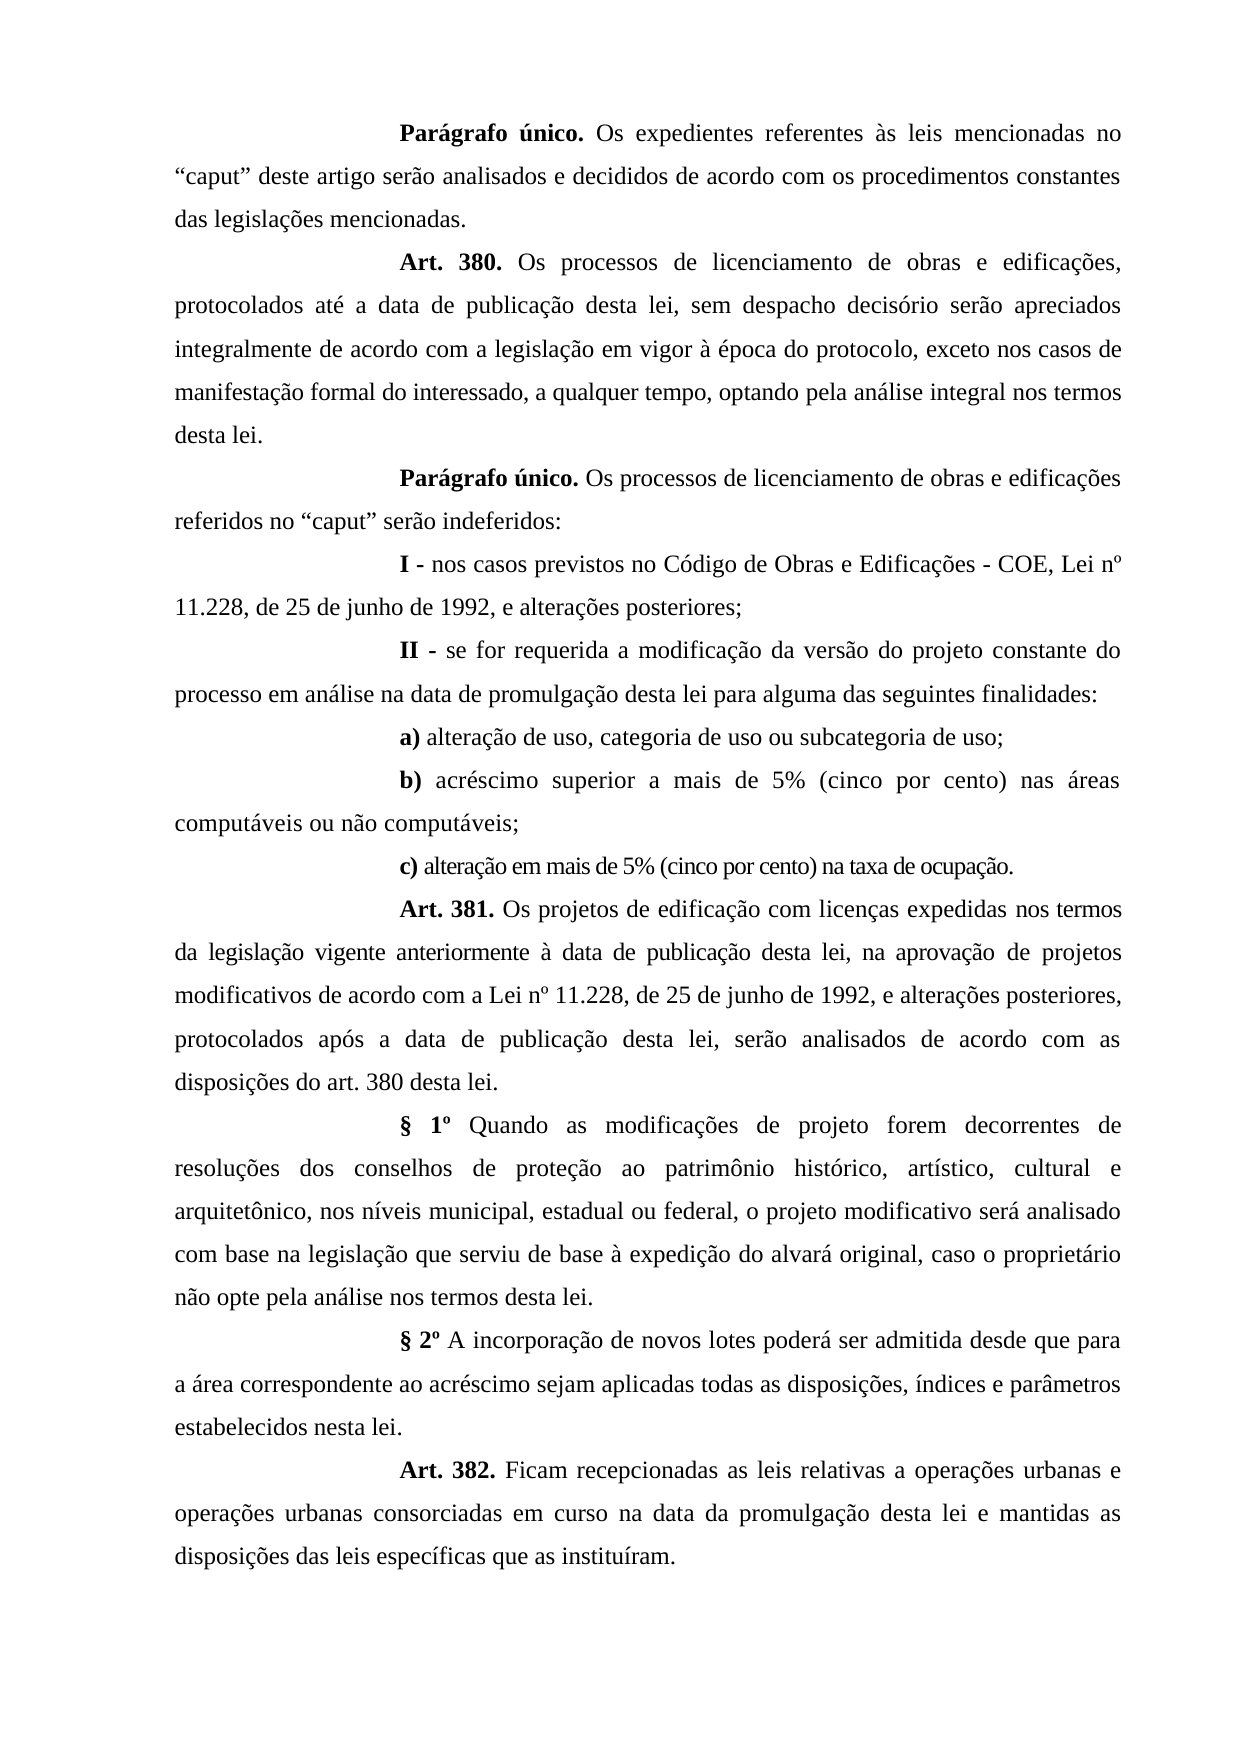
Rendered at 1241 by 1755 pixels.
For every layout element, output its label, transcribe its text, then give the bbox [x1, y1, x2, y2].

text Parágrafo único. Os expedientes referentes às leis mencionadas no “caput” deste artigo serão analisados e decididos de acordo com os procedimentos constantes das legislações mencionadas. [174, 118, 1122, 233]
text § 2º A incorporação de novos lotes poderá ser admitida desde que para a área correspondente ao acréscimo sejam aplicadas todas as disposições, índices e parâmetros estabelecidos nesta lei. [174, 1326, 1122, 1441]
text II - se for requerida a modificação da versão do projeto constante do processo em análise na data de promulgação desta lei para alguma das seguintes finalidades: [174, 636, 1122, 707]
text Parágrafo único. Os processos de licenciamento de obras e edificações referidos no “caput” serão indeferidos: [174, 463, 1122, 535]
text Art. 380. Os processos de licenciamento de obras e edificações, protocolados até a data de publicação desta lei, sem despacho decisório serão apreciados integralmente de acordo com a legislação em vigor à época do protocolo, exceto nos casos de manifestação formal do interessado, a qualquer tempo, optando pela análise integral nos termos desta lei. [174, 247, 1122, 449]
text a) alteração de uso, categoria de uso ou subcategoria de uso; [174, 722, 1122, 751]
text Art. 381. Os projetos de edificação com licenças expedidas nos termos da legislação vigente anteriormente à data de publicação desta lei, na aprovação de projetos modificativos de acordo com a Lei nº 11.228, de 25 de junho de 1992, e alterações posteriores, protocolados após a data de publicação desta lei, serão analisados de acordo com as disposições do art. 380 desta lei. [174, 894, 1122, 1096]
text I - nos casos previstos no Código de Obras e Edificações - COE, Lei nº 11.228, de 25 de junho de 1992, e alterações posteriores; [174, 549, 1122, 621]
text § 1º Quando as modificações de projeto forem decorrentes de resoluções dos conselhos de proteção ao patrimônio histórico, artístico, cultural e arquitetônico, nos níveis municipal, estadual ou federal, o projeto modificativo será analisado com base na legislação que serviu de base à expedição do alvará original, caso o proprietário não opte pela análise nos termos desta lei. [174, 1110, 1122, 1311]
text Art. 382. Ficam recepcionadas as leis relativas a operações urbanas e operações urbanas consorciadas em curso na data da promulgação desta lei e mantidas as disposições das leis específicas que as instituíram. [174, 1455, 1122, 1570]
text b) acréscimo superior a mais de 5% (cinco por cento) nas áreas computáveis ou não computáveis; [174, 765, 1122, 837]
text c) alteração em mais de 5% (cinco por cento) na taxa de ocupação. [174, 851, 1122, 880]
